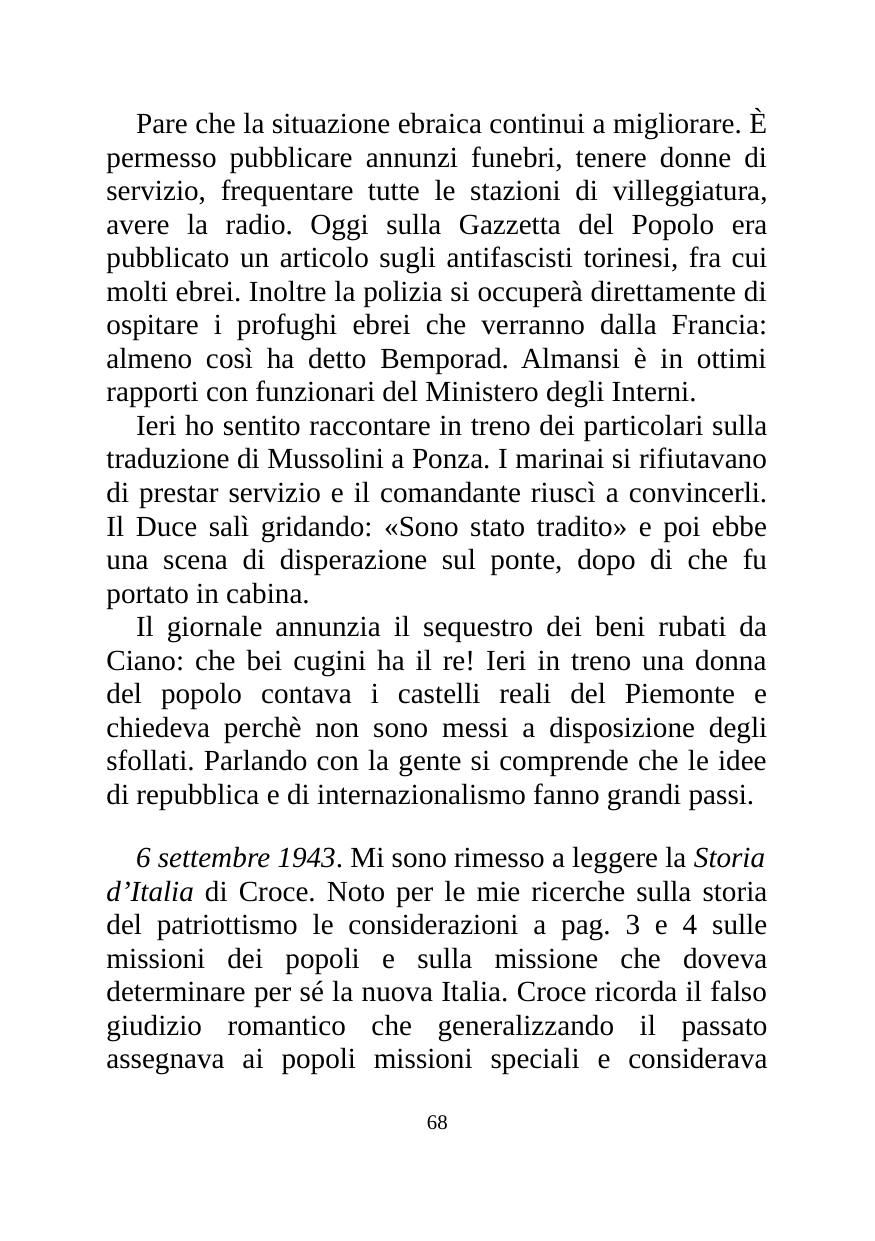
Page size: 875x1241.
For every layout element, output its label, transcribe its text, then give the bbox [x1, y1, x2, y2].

text Il giornale annunzia il sequestro dei beni rubati da Ciano: che bei cugini ha il re! Ieri in treno una donna del popolo contava i castelli reali del Piemonte e chiedeva perchè non sono messi a disposizione degli sfollati. Parlando con la gente si comprende che le idee di repubblica e di internazionalismo fanno grandi passi. [106, 609, 768, 811]
text Pare che la situazione ebraica continui a migliorare. È permesso pubblicare annunzi funebri, tenere donne di servizio, frequentare tutte le stazioni di villeggiatura, avere la radio. Oggi sulla Gazzetta del Popolo era pubblicato un articolo sugli antifascisti torinesi, fra cui molti ebrei. Inoltre la polizia si occuperà direttamente di ospitare i profughi ebrei che verranno dalla Francia: almeno così ha detto Bemporad. Almansi è in ottimi rapporti con funzionari del Ministero degli Interni. [106, 106, 768, 408]
text Ieri ho sentito raccontare in treno dei particolari sulla traduzione di Mussolini a Ponza. I marinai si rifiutavano di prestar servizio e il comandante riuscì a convincerli. Il Duce salì gridando: «Sono stato tradito» e poi ebbe una scena di disperazione sul ponte, dopo di che fu portato in cabina. [106, 408, 768, 609]
text 6 settembre 1943. Mi sono rimesso a leggere la Storia d’Italia di Croce. Noto per le mie ricerche sulla storia del patriottismo le considerazioni a pag. 3 e 4 sulle missioni dei popoli e sulla missione che doveva determinare per sé la nuova Italia. Croce ricorda il falso giudizio romantico che generalizzando il passato assegnava ai popoli missioni speciali e considerava [106, 840, 768, 1075]
